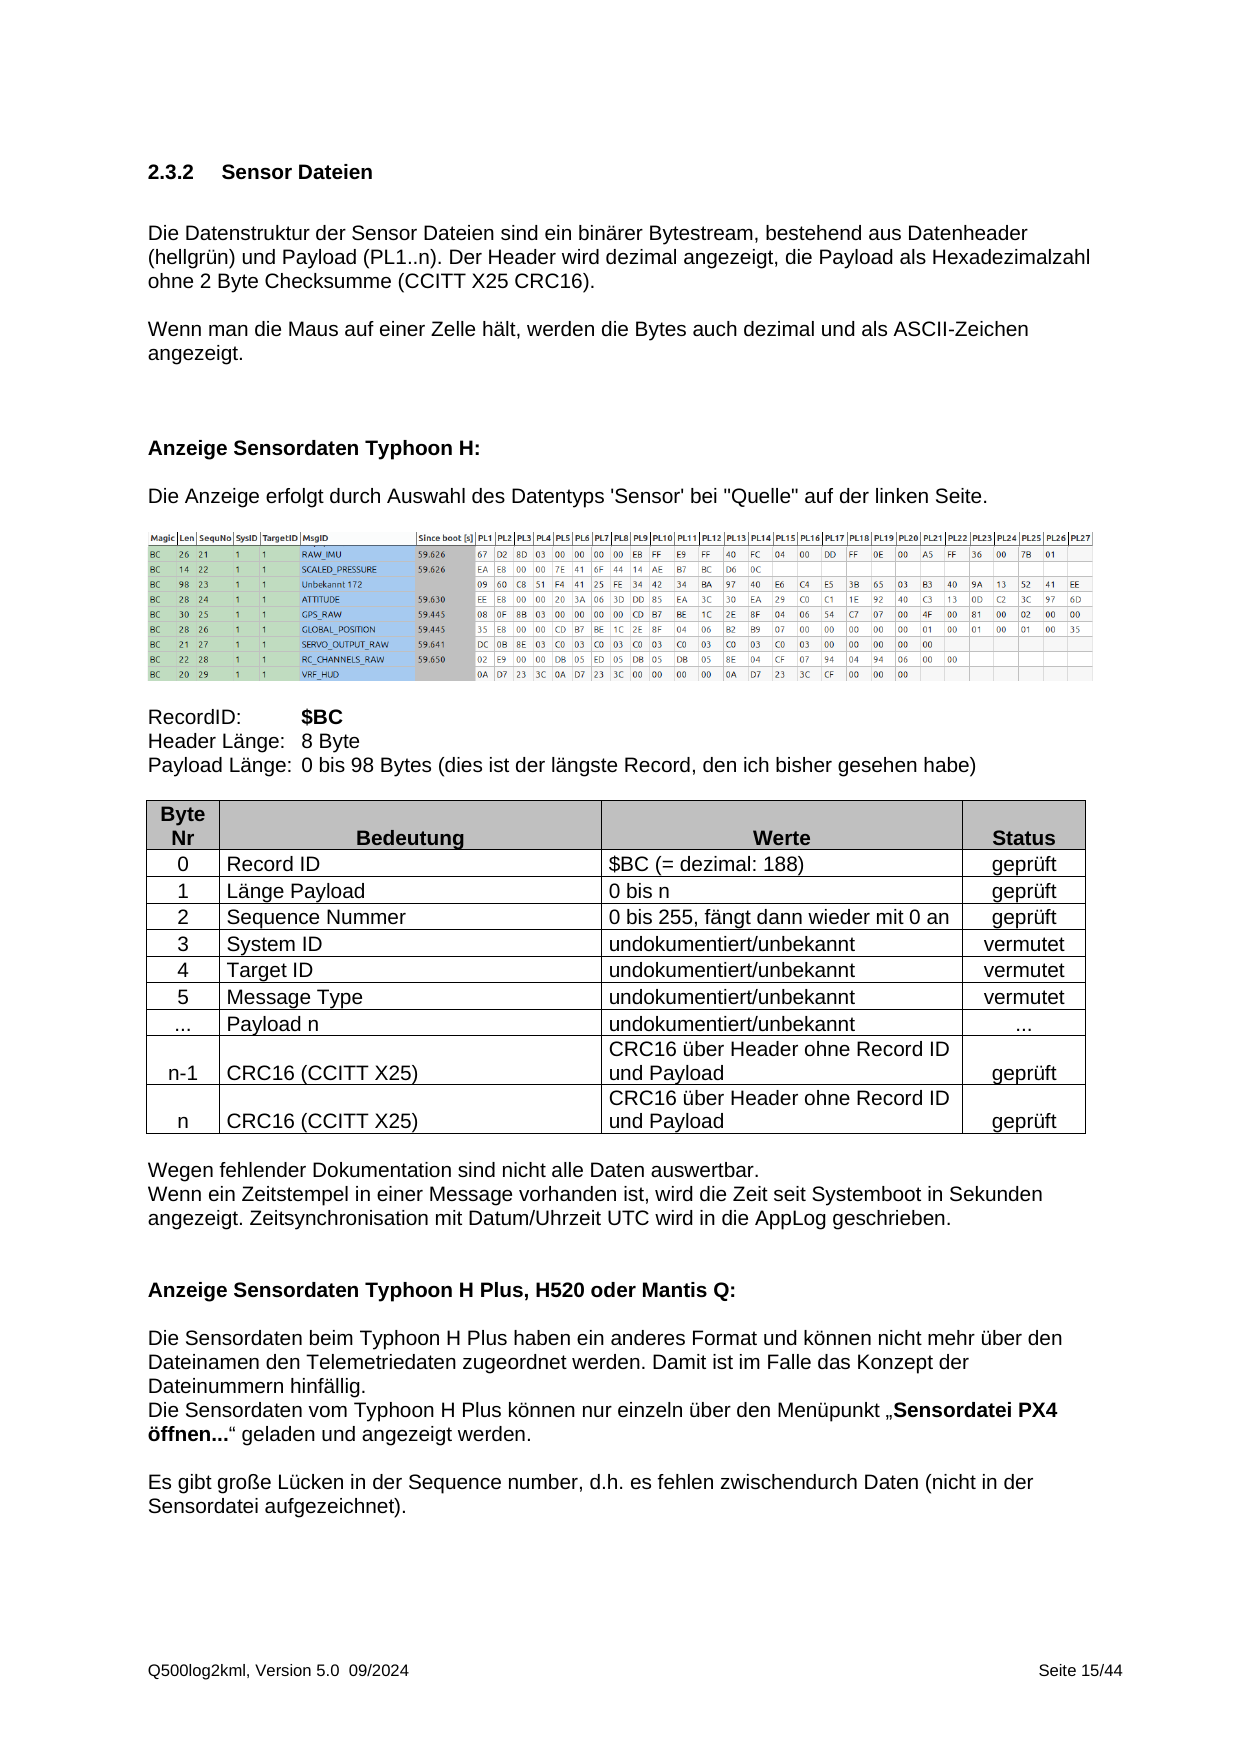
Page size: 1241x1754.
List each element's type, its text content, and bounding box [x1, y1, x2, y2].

table_cell undokumentiert/unbekannt [602, 930, 962, 956]
text Die Sensordaten beim Typhoon H Plus haben ein anderes Format und können nicht mehr über den Dateinamen den Telemetriedaten zugeordnet werden. Damit ist im Falle das Konzept der Dateinummern hinfällig. [148, 1326, 1093, 1398]
table_cell 4 [147, 957, 219, 982]
table_cell Message Type [220, 983, 601, 1009]
table_cell vermutet [963, 983, 1085, 1009]
text Wenn ein Zeitstempel in einer Message vorhanden ist, wird die Zeit seit Systemboot in Sekunden angezeigt. Zeitsynchronisation mit Datum/Uhrzeit UTC wird in die AppLog geschrieben. [148, 1182, 1093, 1230]
table_cell Target ID [220, 957, 601, 982]
table_cell ... [963, 1010, 1085, 1035]
table_cell geprüft [963, 850, 1085, 876]
text Es gibt große Lücken in der Sequence number, d.h. es fehlen zwischendurch Daten (nicht in der Sensordatei aufgezeichnet). [148, 1470, 1093, 1518]
table_cell 0 bis 255, fängt dann wieder mit 0 an [602, 904, 962, 929]
table_cell undokumentiert/unbekannt [602, 1010, 962, 1035]
table_cell 0 [147, 850, 219, 876]
text Die Sensordaten vom Typhoon H Plus können nur einzeln über den Menüpunkt „Sensordatei PX4 öffnen...“ geladen und angezeigt werden. [148, 1398, 1093, 1446]
table_cell $BC (= dezimal: 188) [602, 850, 962, 876]
table_cell Länge Payload [220, 877, 601, 902]
text Payload Länge: 0 bis 98 Bytes (dies ist der längste Record, den ich bisher gesehen habe) [148, 752, 1093, 776]
text RecordID: $BC [148, 704, 1093, 728]
table_header Bedeutung [220, 801, 601, 849]
text Die Anzeige erfolgt durch Auswahl des Datentyps 'Sensor' bei "Quelle" auf der linken Seite. [148, 484, 1093, 508]
table_cell Sequence Nummer [220, 904, 601, 929]
table_header Byte Nr [147, 801, 219, 849]
table_cell 1 [147, 877, 219, 902]
table_cell 3 [147, 930, 219, 956]
text Anzeige Sensordaten Typhoon H: [148, 436, 1093, 460]
picture [147, 532, 1093, 681]
text Anzeige Sensordaten Typhoon H Plus, H520 oder Mantis Q: [148, 1278, 1093, 1302]
table_cell n [147, 1085, 219, 1133]
table_cell n-1 [147, 1036, 219, 1084]
table_cell undokumentiert/unbekannt [602, 983, 962, 1009]
table_cell CRC16 (CCITT X25) [220, 1036, 601, 1084]
text Wegen fehlender Dokumentation sind nicht alle Daten auswertbar. [148, 1158, 1093, 1182]
table_cell 0 bis n [602, 877, 962, 902]
table_cell geprüft [963, 904, 1085, 929]
table_cell CRC16 über Header ohne Record ID und Payload [602, 1085, 962, 1133]
table_cell vermutet [963, 957, 1085, 982]
table_cell geprüft [963, 877, 1085, 902]
text Header Länge: 8 Byte [148, 728, 1093, 752]
table_cell Payload n [220, 1010, 601, 1035]
table_cell geprüft [963, 1085, 1085, 1133]
text Wenn man die Maus auf einer Zelle hält, werden die Bytes auch dezimal und als ASCII-Zeichen angezeigt. [148, 316, 1093, 364]
table_cell 2 [147, 904, 219, 929]
text Die Datenstruktur der Sensor Dateien sind ein binärer Bytestream, bestehend aus Datenheader (hellgrün) und Payload (PL1..n). Der Header wird dezimal angezeigt, die Payload als Hexadezimalzahl ohne 2 Byte Checksumme (CCITT X25 CRC16). [148, 221, 1093, 292]
table_header Status [963, 801, 1085, 849]
table_cell System ID [220, 930, 601, 956]
subtitle Sensor Dateien [148, 160, 1093, 184]
table_cell 5 [147, 983, 219, 1009]
table_cell vermutet [963, 930, 1085, 956]
table_cell Record ID [220, 850, 601, 876]
table_header Werte [602, 801, 962, 849]
table_cell undokumentiert/unbekannt [602, 957, 962, 982]
table_cell geprüft [963, 1036, 1085, 1084]
table_cell CRC16 über Header ohne Record ID und Payload [602, 1036, 962, 1084]
table_cell ... [147, 1010, 219, 1035]
table_cell CRC16 (CCITT X25) [220, 1085, 601, 1133]
